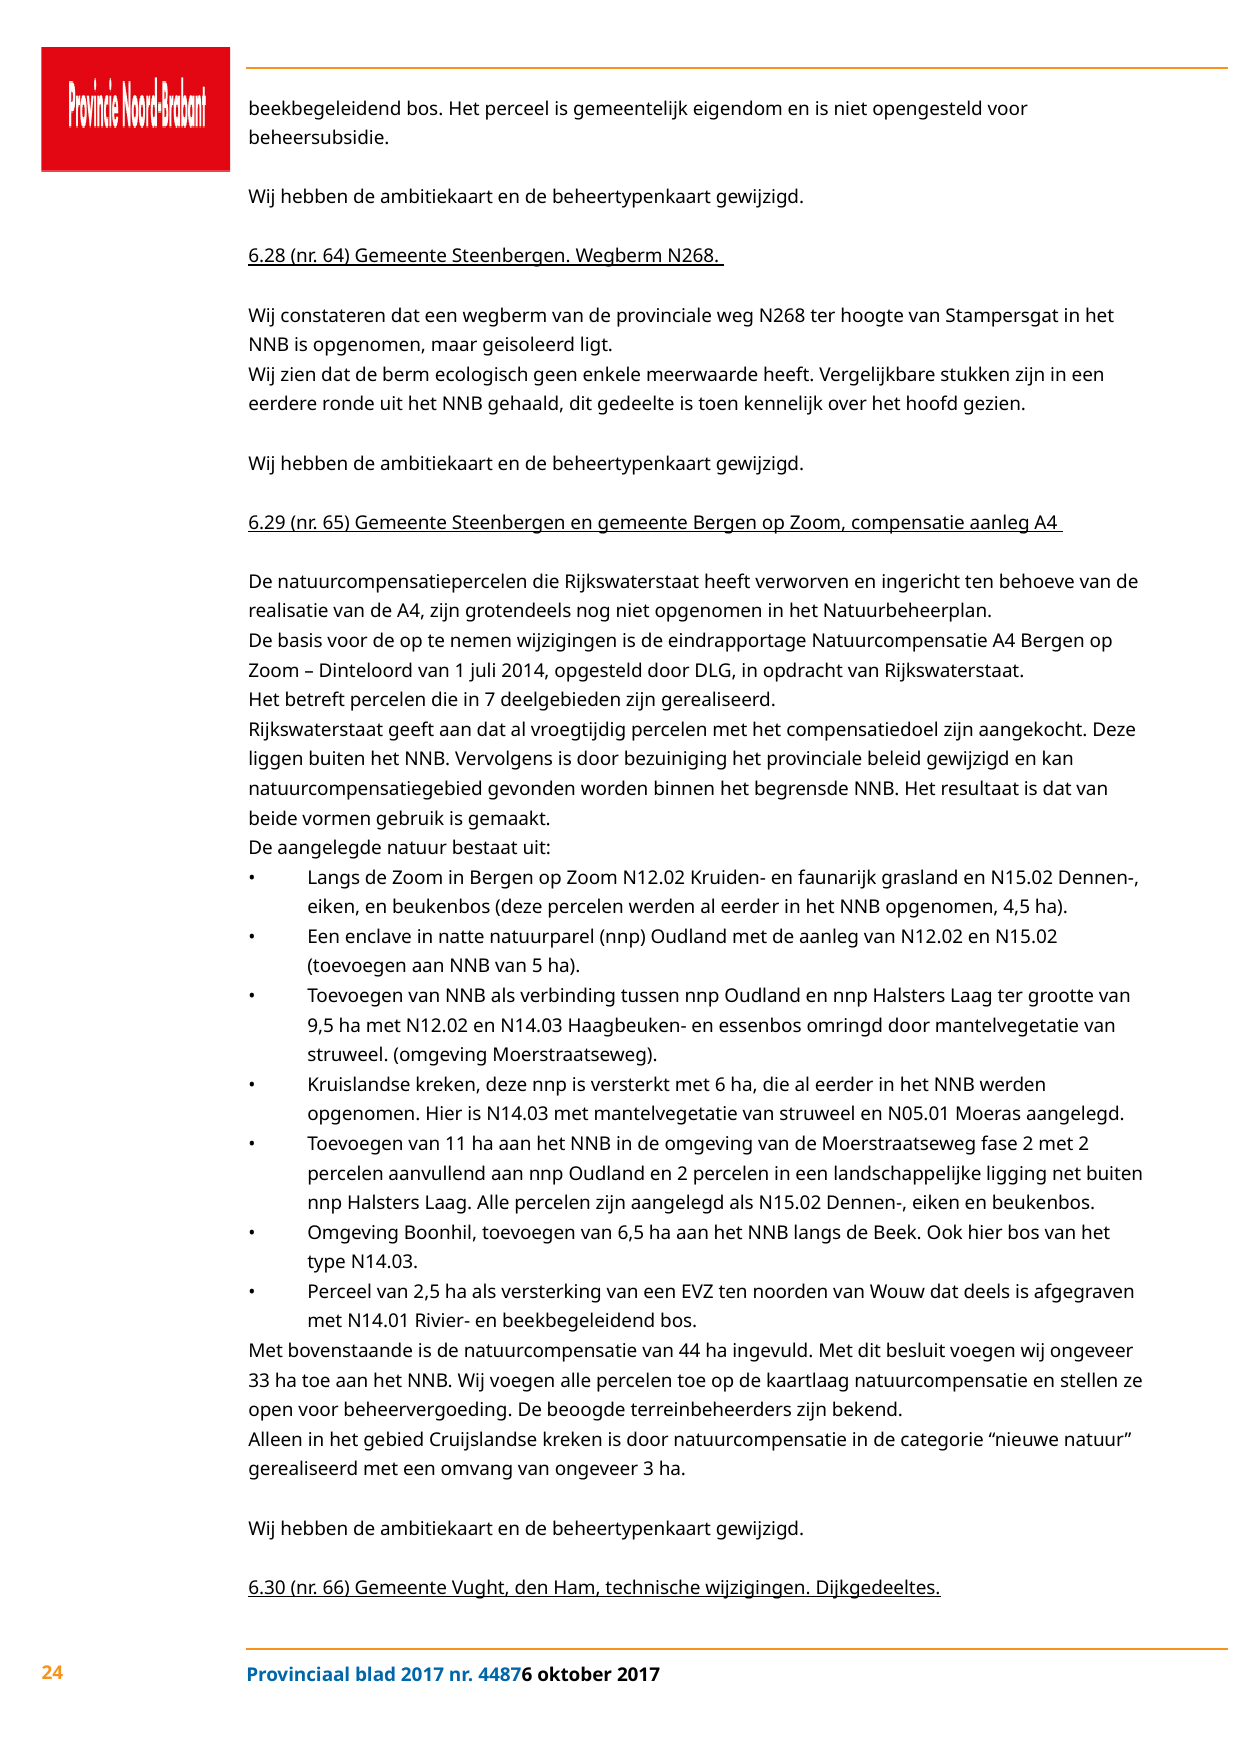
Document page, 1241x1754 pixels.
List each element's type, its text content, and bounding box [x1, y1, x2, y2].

text Met bovenstaande is de natuurcompensatie van 44 ha ingevuld. Met dit besluit voegen wij ongeveer 33 ha toe aan het NNB. Wij voegen alle percelen toe op de kaartlaag natuurcompensatie en stellen ze open voor beheervergoeding. De beoogde terreinbeheerders zijn bekend. [248, 1337, 1152, 1422]
text Wij hebben de ambitiekaart en de beheertypenkaart gewijzigd. [248, 450, 1152, 476]
text Wij zien dat de berm ecologisch geen enkele meerwaarde heeft. Vergelijkbare stukken zijn in een eerdere ronde uit het NNB gehaald, dit gedeelte is toen kennelijk over het hoofd gezien. [248, 361, 1152, 416]
text 6.28 (nr. 64) Gemeente Steenbergen. Wegberm N268. [248, 243, 1152, 268]
list Kruislandse kreken, deze nnp is versterkt met 6 ha, die al eerder in het NNB werden opgenomen. Hier is N14.03 met mantelvegetatie van struweel en N05.01 Moeras aangelegd. [248, 1071, 1152, 1126]
text beekbegeleidend bos. Het perceel is gemeentelijk eigendom en is niet opengesteld voor beheersubsidie. [248, 95, 1152, 150]
text De basis voor de op te nemen wijzigingen is de eindrapportage Natuurcompensatie A4 Bergen op Zoom – Dinteloord van 1 juli 2014, opgesteld door DLG, in opdracht van Rijkswaterstaat. [248, 627, 1152, 683]
list Toevoegen van NNB als verbinding tussen nnp Oudland en nnp Halsters Laag ter grootte van 9,5 ha met N12.02 en N14.03 Haagbeuken- en essenbos omringd door mantelvegetatie van struweel. (omgeving Moerstraatseweg). [248, 982, 1152, 1067]
list Toevoegen van 11 ha aan het NNB in de omgeving van de Moerstraatseweg fase 2 met 2 percelen aanvullend aan nnp Oudland en 2 percelen in een landschappelijke ligging net buiten nnp Halsters Laag. Alle percelen zijn aangelegd als N15.02 Dennen-, eiken en beukenbos. [248, 1130, 1152, 1215]
list Een enclave in natte natuurparel (nnp) Oudland met de aanleg van N12.02 en N15.02 (toevoegen aan NNB van 5 ha). [248, 923, 1152, 978]
text Wij hebben de ambitiekaart en de beheertypenkaart gewijzigd. [248, 183, 1152, 209]
text Wij constateren dat een wegberm van de provinciale weg N268 ter hoogte van Stampersgat in het NNB is opgenomen, maar geisoleerd ligt. [248, 302, 1152, 357]
text Alleen in het gebied Cruijslandse kreken is door natuurcompensatie in de categorie “nieuwe natuur” gerealiseerd met een omvang van ongeveer 3 ha. [248, 1426, 1152, 1481]
text 6.30 (nr. 66) Gemeente Vught, den Ham, technische wijzigingen. Dijkgedeeltes. [248, 1574, 1152, 1600]
text Rijkswaterstaat geeft aan dat al vroegtijdig percelen met het compensatiedoel zijn aangekocht. Deze liggen buiten het NNB. Vervolgens is door bezuiniging het provinciale beleid gewijzigd en kan natuurcompensatiegebied gevonden worden binnen het begrensde NNB. Het resultaat is dat van beide vormen gebruik is gemaakt. [248, 716, 1152, 831]
text Wij hebben de ambitiekaart en de beheertypenkaart gewijzigd. [248, 1515, 1152, 1541]
list Omgeving Boonhil, toevoegen van 6,5 ha aan het NNB langs de Beek. Ook hier bos van het type N14.03. [248, 1219, 1152, 1274]
text De aangelegde natuur bestaat uit: [248, 834, 1152, 860]
text 6.29 (nr. 65) Gemeente Steenbergen en gemeente Bergen op Zoom, compensatie aanleg A4 [248, 509, 1152, 535]
list Perceel van 2,5 ha als versterking van een EVZ ten noorden van Wouw dat deels is afgegraven met N14.01 Rivier- en beekbegeleidend bos. [248, 1278, 1152, 1333]
picture [41, 47, 231, 172]
text Het betreft percelen die in 7 deelgebieden zijn gerealiseerd. [248, 686, 1152, 712]
list Langs de Zoom in Bergen op Zoom N12.02 Kruiden- en faunarijk grasland en N15.02 Dennen-, eiken, en beukenbos (deze percelen werden al eerder in het NNB opgenomen, 4,5 ha). [248, 864, 1152, 919]
text De natuurcompensatiepercelen die Rijkswaterstaat heeft verworven en ingericht ten behoeve van de realisatie van de A4, zijn grotendeels nog niet opgenomen in het Natuurbeheerplan. [248, 568, 1152, 623]
